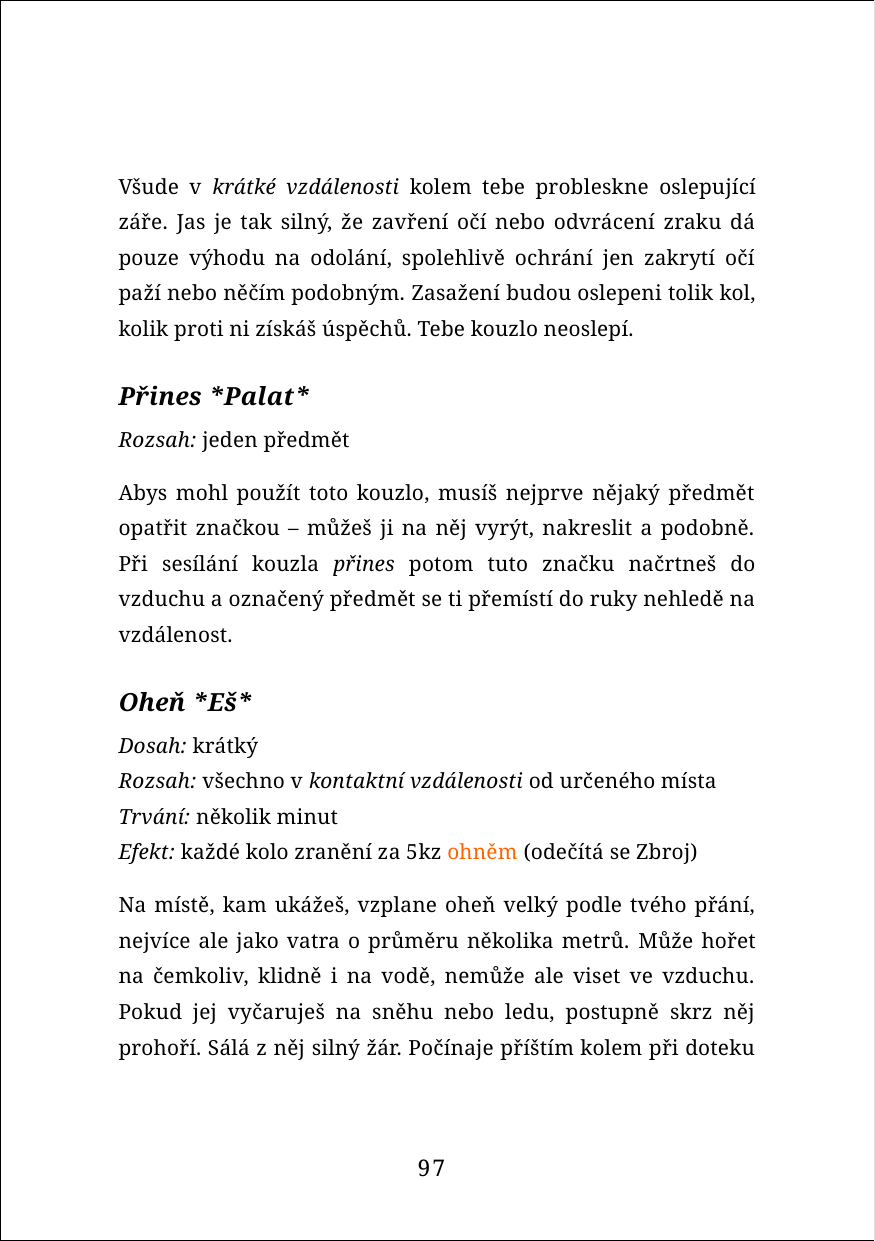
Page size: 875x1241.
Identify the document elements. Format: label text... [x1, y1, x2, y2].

subtitle Přines *Palat* [118, 379, 756, 413]
text Abys mohl použít toto kouzlo, musíš nejprve nějaký předmět opatřit značkou – můžeš ji na něj vyrýt, nakreslit a podobně. Při sesílání kouzla přines potom tuto značku načrtneš do vzduchu a označený předmět se ti přemístí do ruky nehledě na vzdálenost. [118, 478, 756, 648]
text Rozsah: jeden předmět [118, 425, 756, 453]
text Na místě, kam ukážeš, vzplane oheň velký podle tvého přání, nejvíce ale jako vatra o průměru několika metrů. Může hořet na čemkoliv, klidně i na vodě, nemůže ale viset ve vzduchu. Pokud jej vyčaruješ na sněhu nebo ledu, postupně skrz něj prohoří. Sálá z něj silný žár. Počínaje příštím kolem při doteku [118, 891, 756, 1061]
text Všude v krátké vzdálenosti kolem tebe probleskne oslepující záře. Jas je tak silný, že zavření očí nebo odvrácení zraku dá pouze výhodu na odolání, spolehlivě ochrání jen zakrytí očí paží nebo něčím podobným. Zasažení budou oslepeni tolik kol, kolik proti ni získáš úspěchů. Tebe kouzlo neoslepí. [118, 172, 756, 342]
text Dosah: krátký Rozsah: všechno v kontaktní vzdálenosti od určeného místa Trvání: několik minut Efekt: každé kolo zranění za 5kz ohněm (odečítá se Zbroj) [118, 731, 756, 866]
subtitle Oheň *Eš* [118, 685, 756, 719]
